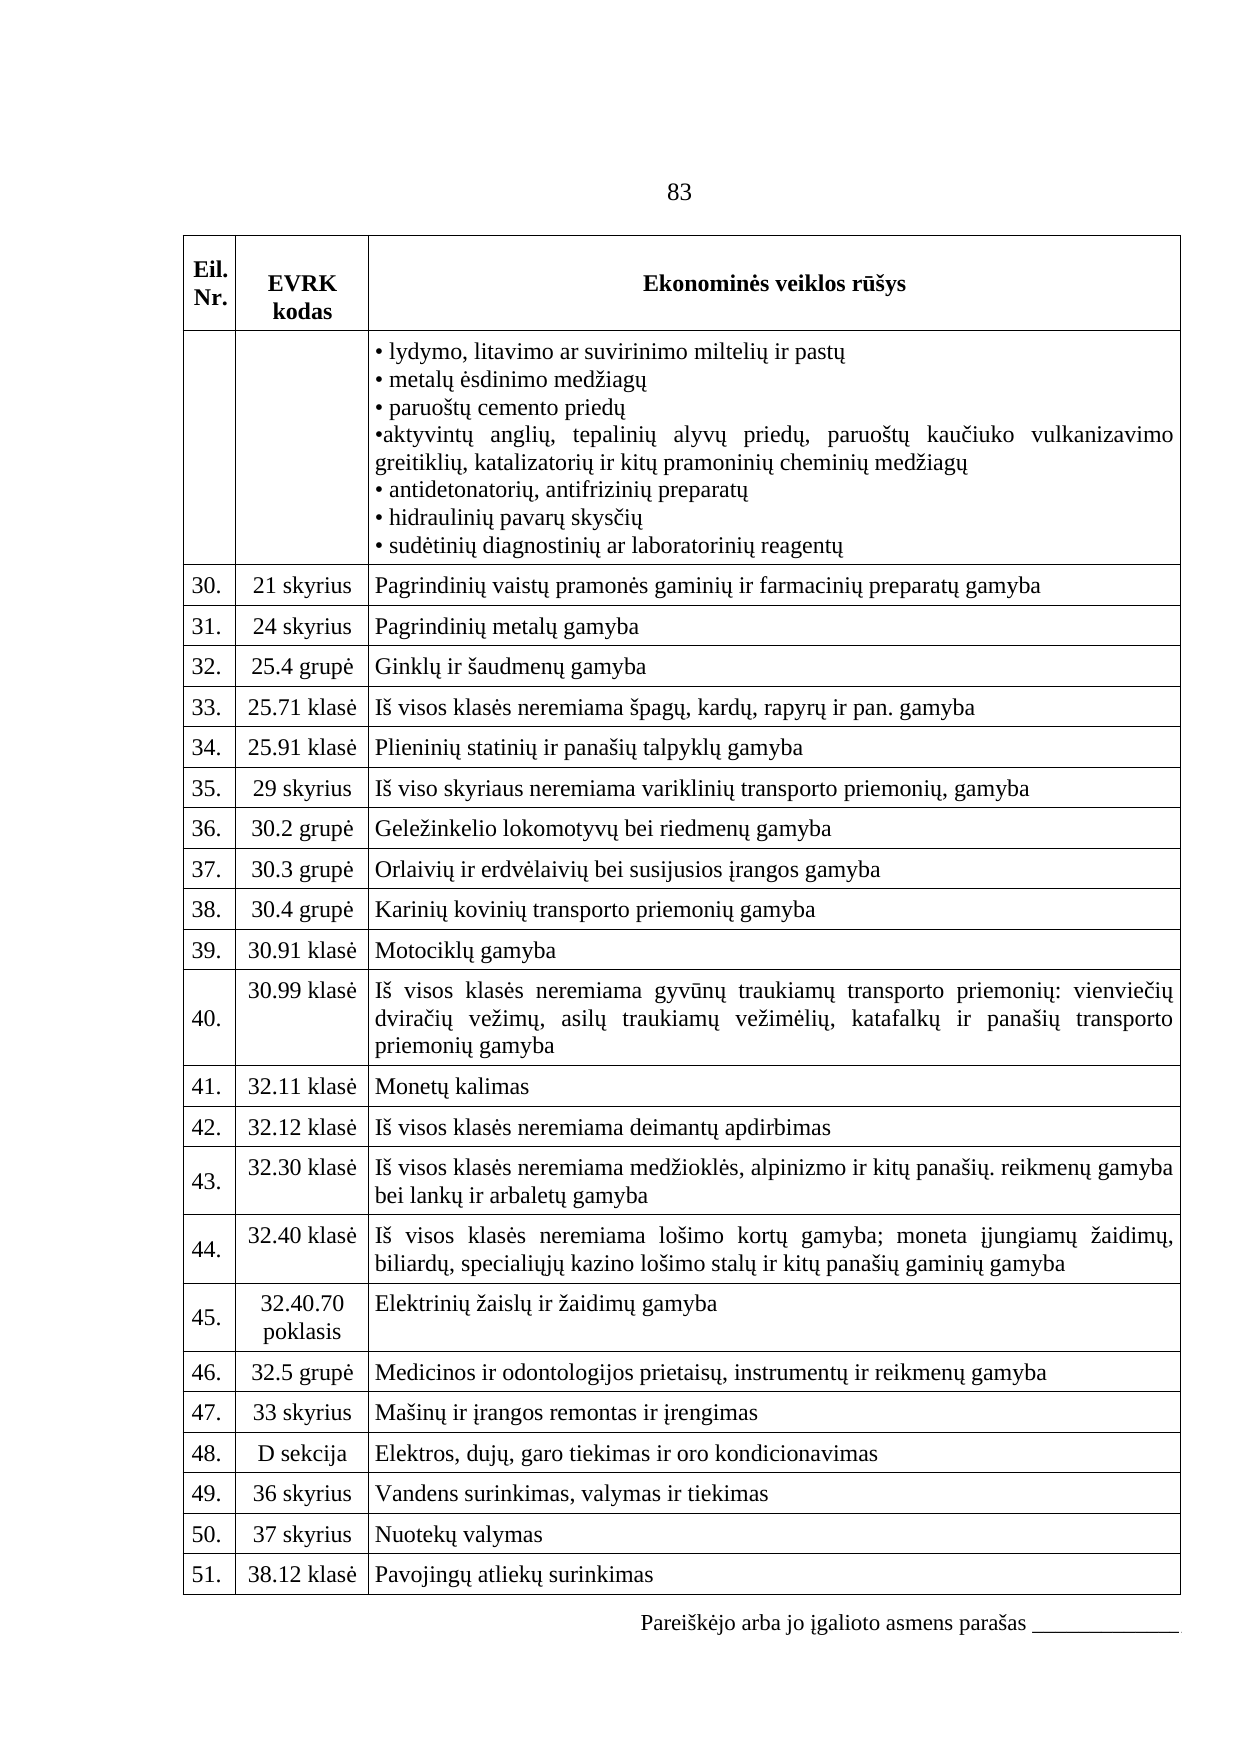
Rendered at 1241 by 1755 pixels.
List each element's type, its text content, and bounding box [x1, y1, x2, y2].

table_cell Karinių kovinių transporto priemonių gamyba [369, 889, 1180, 929]
table_cell 37 skyrius [236, 1514, 368, 1553]
table_cell 50. [184, 1514, 235, 1553]
table_cell 49. [184, 1473, 235, 1513]
table_cell 30.91 klasė [236, 930, 368, 969]
table_cell [236, 331, 368, 564]
table_cell 36. [184, 808, 235, 848]
table_cell [184, 331, 235, 564]
table_cell 29 skyrius [236, 768, 368, 807]
table_cell 30.4 grupė [236, 889, 368, 929]
table_cell 38. [184, 889, 235, 929]
table_cell 25.4 grupė [236, 646, 368, 686]
table_cell 32.11 klasė [236, 1066, 368, 1106]
table_cell 30.3 grupė [236, 849, 368, 888]
table_cell 33 skyrius [236, 1392, 368, 1432]
table_cell Pagrindinių vaistų pramonės gaminių ir farmacinių preparatų gamyba [369, 565, 1180, 605]
table_header EVRK kodas [236, 236, 368, 330]
table_header Eil. Nr. [184, 236, 235, 330]
table_cell 42. [184, 1107, 235, 1146]
table_cell Elektrinių žaislų ir žaidimų gamyba [369, 1284, 1180, 1351]
table_cell 48. [184, 1433, 235, 1472]
table_cell 36 skyrius [236, 1473, 368, 1513]
table_cell Iš viso skyriaus neremiama variklinių transporto priemonių, gamyba [369, 768, 1180, 807]
table_cell 51. [184, 1554, 235, 1594]
table_cell 38.12 klasė [236, 1554, 368, 1594]
table_cell 25.71 klasė [236, 687, 368, 726]
table_cell 33. [184, 687, 235, 726]
table_cell Iš visos klasės neremiama lošimo kortų gamyba; moneta įjungiamų žaidimų, biliardų, specialiųjų kazino lošimo stalų ir kitų panašių gaminių gamyba [369, 1215, 1180, 1282]
table_cell Pavojingų atliekų surinkimas [369, 1554, 1180, 1594]
table_cell Motociklų gamyba [369, 930, 1180, 969]
table_cell 32.12 klasė [236, 1107, 368, 1146]
table_cell Nuotekų valymas [369, 1514, 1180, 1553]
table_cell 41. [184, 1066, 235, 1106]
table_cell Plieninių statinių ir panašių talpyklų gamyba [369, 727, 1180, 767]
table_cell 24 skyrius [236, 606, 368, 645]
table_cell 25.91 klasė [236, 727, 368, 767]
table_cell 35. [184, 768, 235, 807]
table_cell 45. [184, 1284, 235, 1351]
table_cell 21 skyrius [236, 565, 368, 605]
table_cell 32. [184, 646, 235, 686]
table_cell 46. [184, 1352, 235, 1391]
table_cell D sekcija [236, 1433, 368, 1472]
table_cell 30.99 klasė [236, 970, 368, 1065]
table_cell 32.5 grupė [236, 1352, 368, 1391]
table_cell 30.2 grupė [236, 808, 368, 848]
table_cell Mašinų ir įrangos remontas ir įrengimas [369, 1392, 1180, 1432]
table_cell Pagrindinių metalų gamyba [369, 606, 1180, 645]
table_cell Monetų kalimas [369, 1066, 1180, 1106]
table_cell 37. [184, 849, 235, 888]
table_cell 32.30 klasė [236, 1147, 368, 1214]
table_cell Orlaivių ir erdvėlaivių bei susijusios įrangos gamyba [369, 849, 1180, 888]
table_cell Iš visos klasės neremiama gyvūnų traukiamų transporto priemonių: vienviečių dviračių vežimų, asilų traukiamų vežimėlių, katafalkų ir panašių transporto priemonių gamyba [369, 970, 1180, 1065]
table_cell 43. [184, 1147, 235, 1214]
table_cell Iš visos klasės neremiama deimantų apdirbimas [369, 1107, 1180, 1146]
table_cell 47. [184, 1392, 235, 1432]
table_cell 40. [184, 970, 235, 1065]
table_cell Elektros, dujų, garo tiekimas ir oro kondicionavimas [369, 1433, 1180, 1472]
table_header Ekonominės veiklos rūšys [369, 236, 1180, 330]
table_cell 30. [184, 565, 235, 605]
table_cell 32.40.70 poklasis [236, 1284, 368, 1351]
table_cell • lydymo, litavimo ar suvirinimo miltelių ir pastų • metalų ėsdinimo medžiagų • paruoštų cemento priedų •aktyvintų anglių, tepalinių alyvų priedų, paruoštų kaučiuko vulkanizavimo greitiklių, katalizatorių ir kitų pramoninių cheminių medžiagų • antidetonatorių, antifrizinių preparatų • hidraulinių pavarų skysčių • sudėtinių diagnostinių ar laboratorinių reagentų [369, 331, 1180, 564]
table_cell Iš visos klasės neremiama špagų, kardų, rapyrų ir pan. gamyba [369, 687, 1180, 726]
table_cell Ginklų ir šaudmenų gamyba [369, 646, 1180, 686]
table_cell 34. [184, 727, 235, 767]
table_cell 39. [184, 930, 235, 969]
table_cell 44. [184, 1215, 235, 1282]
table_cell 32.40 klasė [236, 1215, 368, 1282]
table_cell Iš visos klasės neremiama medžioklės, alpinizmo ir kitų panašių. reikmenų gamyba bei lankų ir arbaletų gamyba [369, 1147, 1180, 1214]
table_cell Geležinkelio lokomotyvų bei riedmenų gamyba [369, 808, 1180, 848]
table_cell 31. [184, 606, 235, 645]
table_cell Medicinos ir odontologijos prietaisų, instrumentų ir reikmenų gamyba [369, 1352, 1180, 1391]
table_cell Vandens surinkimas, valymas ir tiekimas [369, 1473, 1180, 1513]
